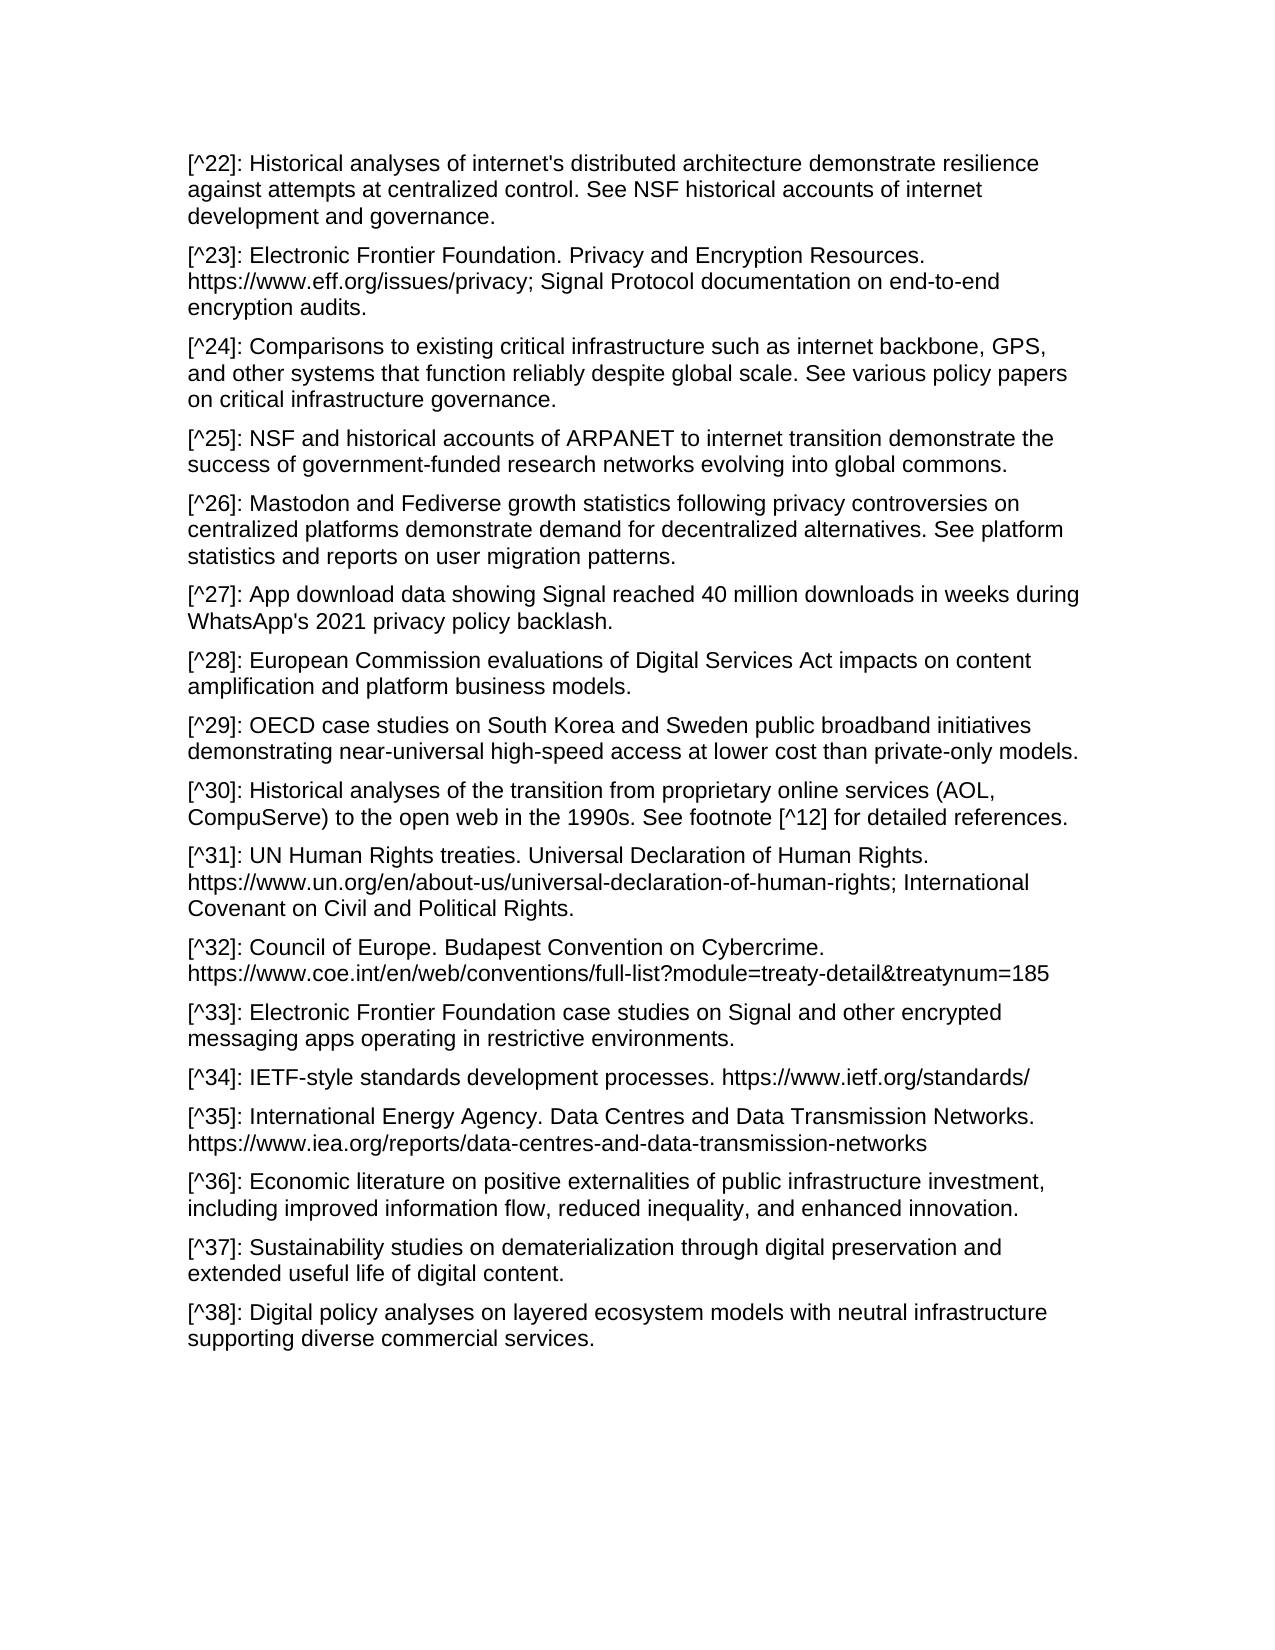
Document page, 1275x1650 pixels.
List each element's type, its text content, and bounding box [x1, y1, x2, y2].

text [^29]: OECD case studies on South Korea and Sweden public broadband initiatives demonstrating near-universal high-speed access at lower cost than private-only models. [187, 712, 1087, 764]
text [^33]: Electronic Frontier Foundation case studies on Signal and other encrypted messaging apps operating in restrictive environments. [187, 999, 1087, 1052]
text [^28]: European Commission evaluations of Digital Services Act impacts on content amplification and platform business models. [187, 647, 1087, 699]
text [^31]: UN Human Rights treaties. Universal Declaration of Human Rights. https://www.un.org/en/about-us/universal-declaration-of-human-rights; International Covenant on Civil and Political Rights. [187, 842, 1087, 921]
text [^27]: App download data showing Signal reached 40 million downloads in weeks during WhatsApp's 2021 privacy policy backlash. [187, 581, 1087, 634]
text [^25]: NSF and historical accounts of ARPANET to internet transition demonstrate the success of government-funded research networks evolving into global commons. [187, 425, 1087, 477]
text [^30]: Historical analyses of the transition from proprietary online services (AOL, CompuServe) to the open web in the 1990s. See footnote [^12] for detailed references. [187, 777, 1087, 830]
text [^24]: Comparisons to existing critical infrastructure such as internet backbone, GPS, and other systems that function reliably despite global scale. See various policy papers on critical infrastructure governance. [187, 333, 1087, 412]
text [^35]: International Energy Agency. Data Centres and Data Transmission Networks. https://www.iea.org/reports/data-centres-and-data-transmission-networks [187, 1103, 1087, 1156]
text [^26]: Mastodon and Fediverse growth statistics following privacy controversies on centralized platforms demonstrate demand for decentralized alternatives. See platform statistics and reports on user migration patterns. [187, 490, 1087, 569]
text [^36]: Economic literature on positive externalities of public infrastructure investment, including improved information flow, reduced inequality, and enhanced innovation. [187, 1168, 1087, 1221]
text [^34]: IETF-style standards development processes. https://www.ietf.org/standards/ [187, 1064, 1087, 1091]
text [^22]: Historical analyses of internet's distributed architecture demonstrate resilience against attempts at centralized control. See NSF historical accounts of internet development and governance. [187, 150, 1087, 229]
text [^37]: Sustainability studies on dematerialization through digital preservation and extended useful life of digital content. [187, 1233, 1087, 1286]
text [^23]: Electronic Frontier Foundation. Privacy and Encryption Resources. https://www.eff.org/issues/privacy; Signal Protocol documentation on end-to-end encryption audits. [187, 242, 1087, 321]
text [^32]: Council of Europe. Budapest Convention on Cybercrime. https://www.coe.int/en/web/conventions/full-list?module=treaty-detail&treatynum=185 [187, 934, 1087, 987]
text [^38]: Digital policy analyses on layered ecosystem models with neutral infrastructure supporting diverse commercial services. [187, 1299, 1087, 1351]
